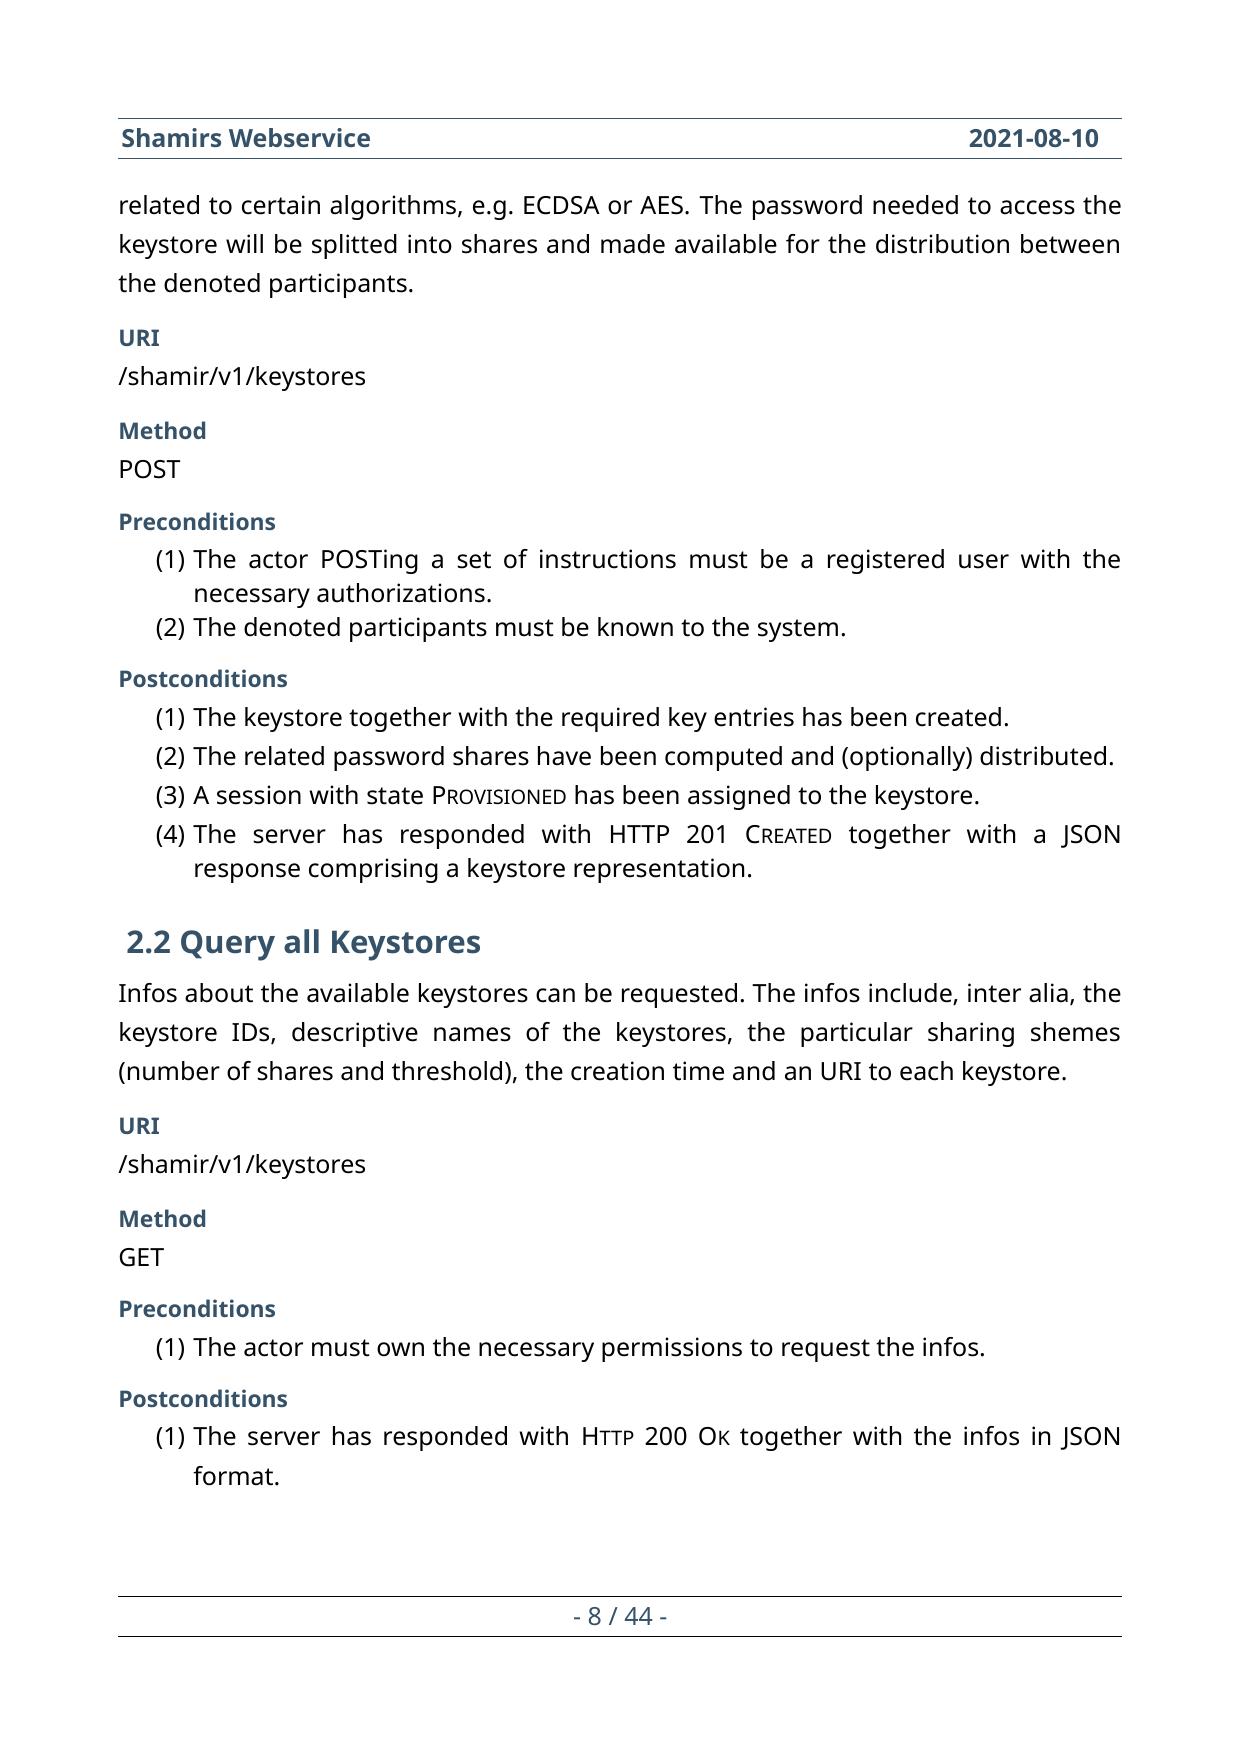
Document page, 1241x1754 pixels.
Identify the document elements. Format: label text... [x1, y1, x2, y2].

text /shamir/v1/keystores [118, 1147, 1122, 1181]
text Method [118, 413, 1122, 447]
text Preconditions [118, 1293, 1122, 1325]
list The related password shares have been computed and (optionally) distributed. [156, 738, 1122, 773]
text Infos about the available keystores can be requested. The infos include, inter alia, the keystore IDs, descriptive names of the keystores, the particular sharing shemes (number of shares and threshold), the creation time and an URI to each keystore. [118, 976, 1122, 1088]
list The server has responded with HTTP 201 Created together with a JSON response comprising a keystore representation. [156, 817, 1122, 885]
text URI [118, 320, 1122, 354]
list The actor POSTing a set of instructions must be a registered user with the necessary authorizations. [156, 542, 1122, 610]
list The denoted participants must be known to the system. [156, 610, 1122, 644]
text related to certain algorithms, e.g. ECDSA or AES. The password needed to access the keystore will be splitted into shares and made available for the distribution between the denoted participants. [118, 188, 1122, 300]
text Postconditions [118, 1383, 1122, 1414]
list The server has responded with Http 200 Ok together with the infos in JSON format. [156, 1419, 1122, 1492]
text Preconditions [118, 506, 1122, 537]
list A session with state Provisioned has been assigned to the keystore. [156, 778, 1122, 812]
text POST [118, 452, 1122, 486]
text GET [118, 1240, 1122, 1274]
text Method [118, 1201, 1122, 1234]
list The actor must own the necessary permissions to request the infos. [156, 1329, 1122, 1363]
text URI [118, 1108, 1122, 1142]
subtitle Query all Keystores [118, 920, 1122, 963]
text /shamir/v1/keystores [118, 359, 1122, 393]
list The keystore together with the required key entries has been created. [156, 699, 1122, 733]
text Postconditions [118, 663, 1122, 695]
